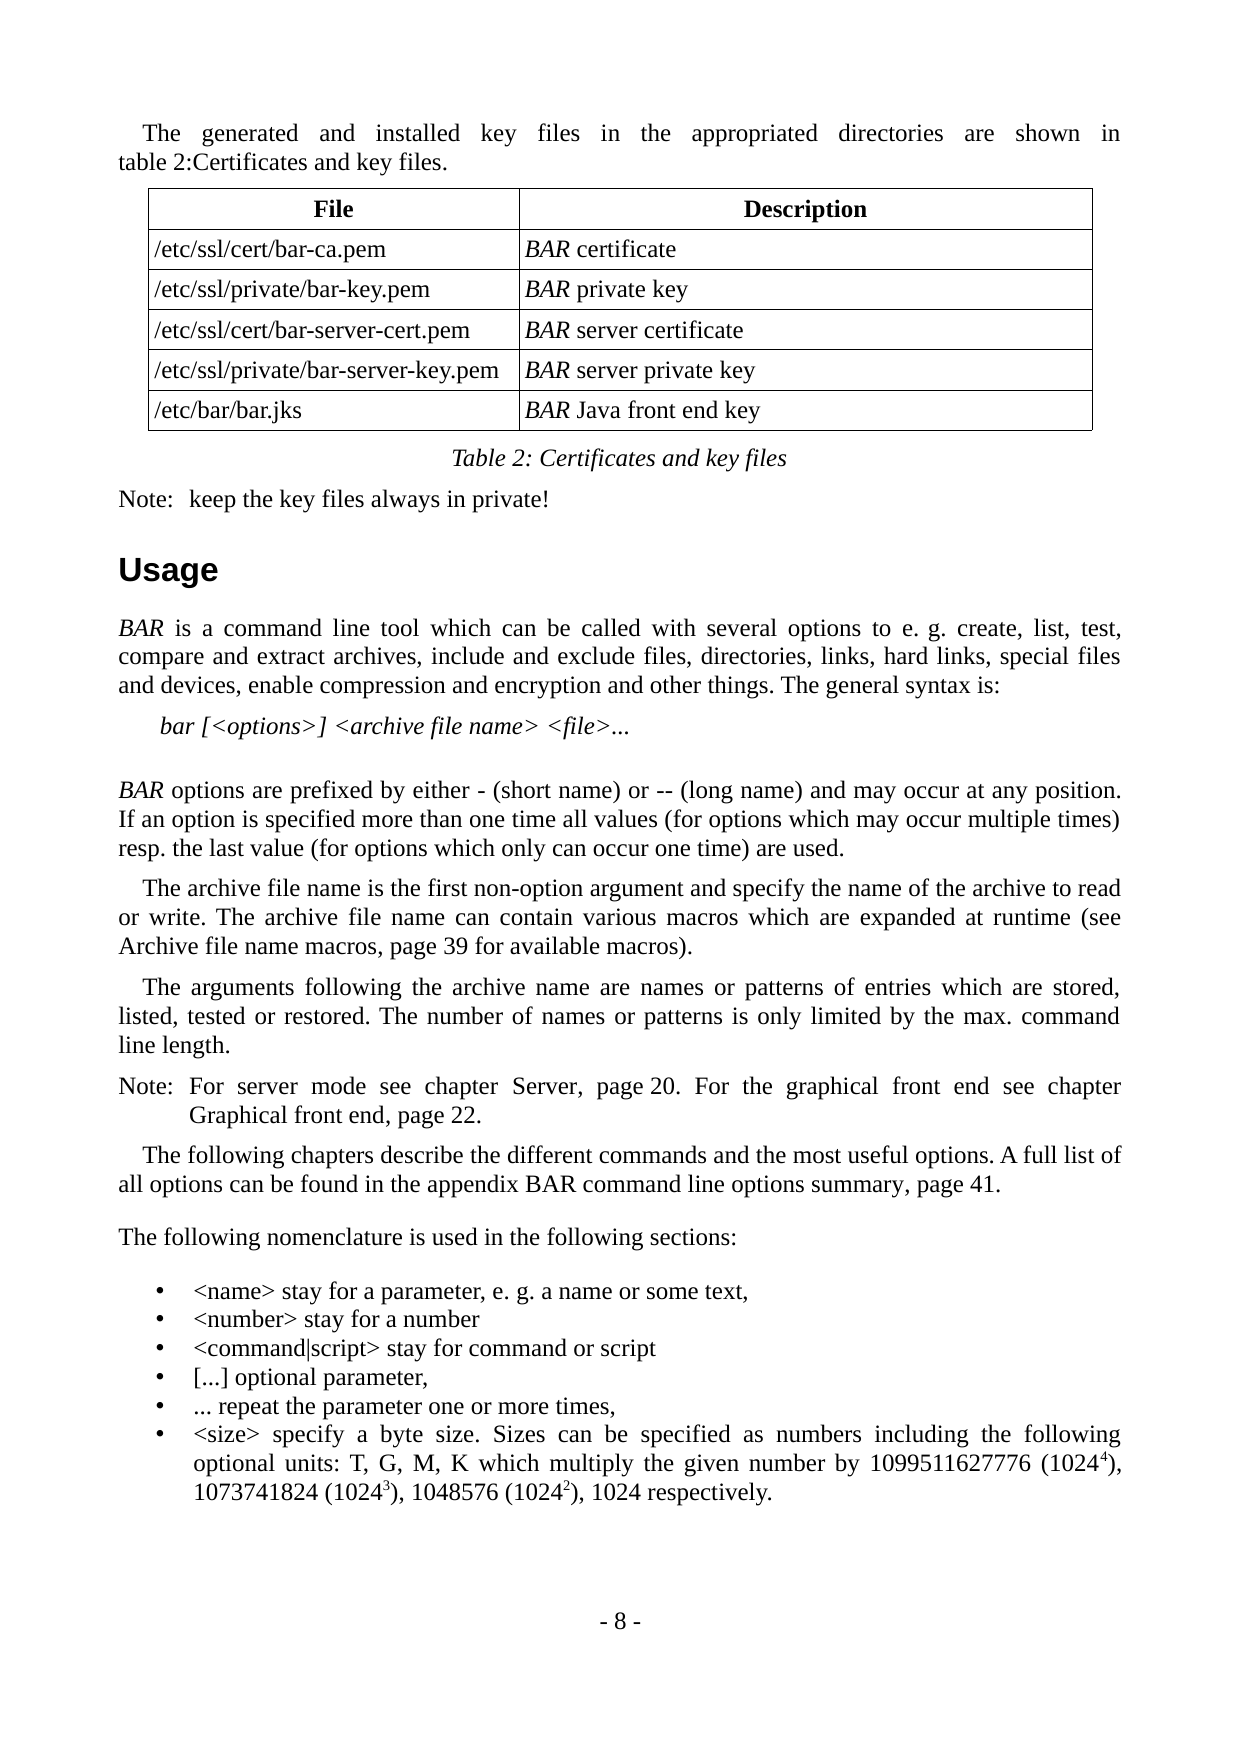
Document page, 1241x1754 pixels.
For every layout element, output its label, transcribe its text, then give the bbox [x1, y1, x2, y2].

text Table 2: Certificates and key files [118, 443, 1122, 471]
text The archive file name is the first non-option argument and specify the name of the archive to read or write. The archive file name can contain various macros which are expanded at runtime (see Archive file name macros, page 39 for available macros). [118, 873, 1122, 960]
text The arguments following the archive name are names or patterns of entries which are stored, listed, tested or restored. The number of names or patterns is only limited by the max. command line length. [118, 972, 1122, 1058]
table_cell /etc/ssl/cert/bar-server-cert.pem [149, 310, 519, 349]
subtitle Usage [118, 549, 1122, 588]
text BAR options are prefixed by either ‑ (short name) or ‑‑ (long name) and may occur at any position. If an option is specified more than one time all values (for options which may occur multiple times) resp. the last value (for options which only can occur one time) are used. [118, 775, 1122, 862]
table_cell /etc/ssl/cert/bar-ca.pem [149, 230, 519, 269]
text BAR is a command line tool which can be called with several options to e. g. create, list, test, compare and extract archives, include and exclude files, directories, links, hard links, special files and devices, enable compression and encryption and other things. The general syntax is: [118, 613, 1122, 699]
list <number> stay for a number [156, 1304, 1122, 1333]
table_cell BAR Java front end key [520, 391, 1092, 430]
table_cell BAR certificate [520, 230, 1092, 269]
table_cell /etc/ssl/private/bar-server-key.pem [149, 350, 519, 390]
list [...] optional parameter, [156, 1362, 1122, 1391]
table_cell /etc/ssl/private/bar-key.pem [149, 270, 519, 309]
text bar [<options>] <archive file name> <file>... [159, 711, 1122, 740]
list <name> stay for a parameter, e. g. a name or some text, [156, 1276, 1122, 1304]
table_header File [149, 189, 519, 228]
table_cell BAR server certificate [520, 310, 1092, 349]
table_header Description [520, 189, 1092, 228]
text The following chapters describe the different commands and the most useful options. A full list of all options can be found in the appendix BAR command line options summary, page 41. [118, 1141, 1122, 1198]
table_cell BAR private key [520, 270, 1092, 309]
table_cell BAR server private key [520, 350, 1092, 390]
table_cell /etc/bar/bar.jks [149, 391, 519, 430]
text Note: For server mode see chapter Server, page 20. For the graphical front end see chapter Graphical front end, page 22. [118, 1071, 1122, 1128]
text The following nomenclature is used in the following sections: [118, 1222, 1122, 1251]
list <command|script> stay for command or script [156, 1333, 1122, 1362]
text Note: keep the key files always in private! [118, 484, 1122, 513]
list ... repeat the parameter one or more times, [156, 1391, 1122, 1419]
text The generated and installed key files in the appropriated directories are shown in table 2:Certificates and key files. [118, 118, 1122, 176]
list <size> specify a byte size. Sizes can be specified as numbers including the following optional units: T, G, M, K which multiply the given number by 1099511627776 (10244), 1073741824 (10243), 1048576 (10242), 1024 respectively. [156, 1419, 1122, 1506]
